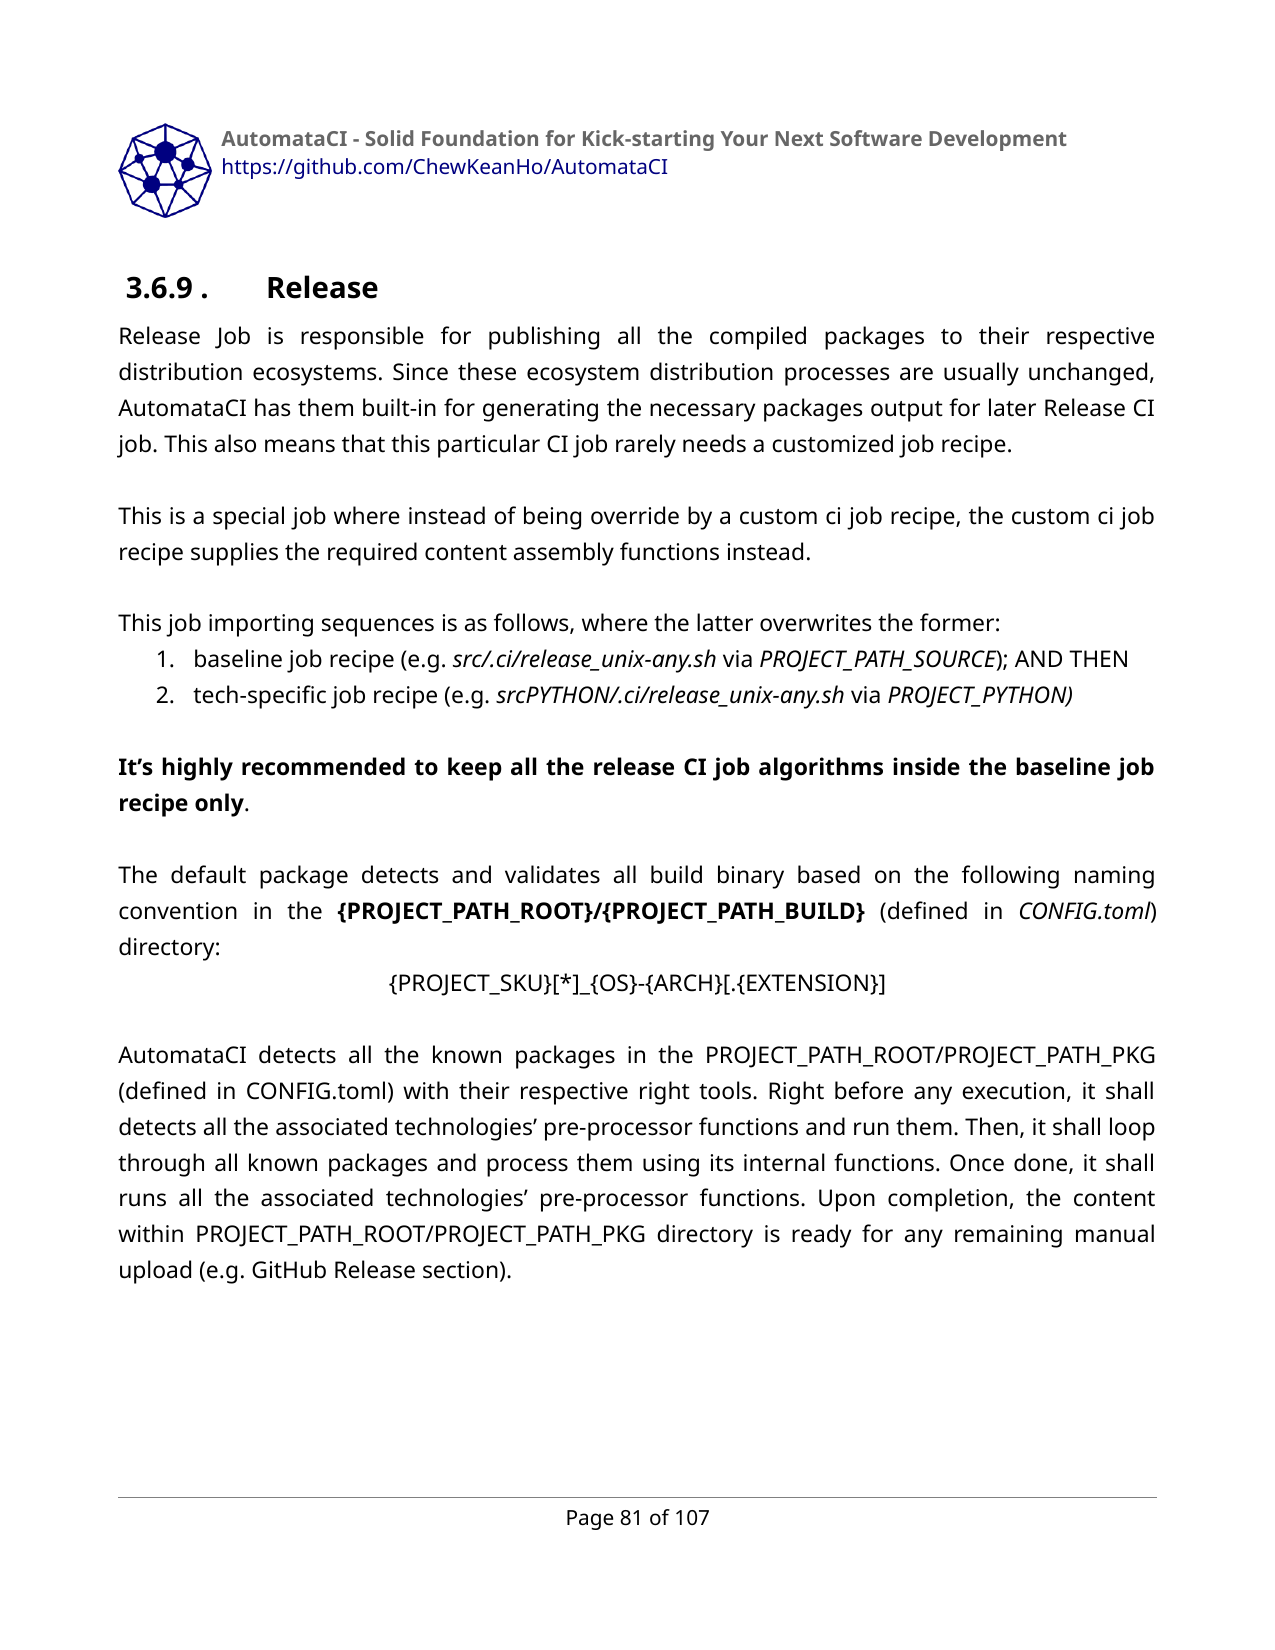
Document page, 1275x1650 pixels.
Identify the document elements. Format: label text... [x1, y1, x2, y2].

text {PROJECT_SKU}[*]_{OS}-{ARCH}[.{EXTENSION}] [118, 967, 1157, 998]
text This job importing sequences is as follows, where the latter overwrites the former: [118, 607, 1157, 639]
picture [118, 123, 212, 218]
text Release Job is responsible for publishing all the compiled packages to their respective distribution ecosystems. Since these ecosystem distribution processes are usually unchanged, AutomataCI has them built-in for generating the necessary packages output for later Release CI job. This also means that this particular CI job rarely needs a customized job recipe. [118, 320, 1157, 459]
text The default package detects and validates all build binary based on the following naming convention in the {PROJECT_PATH_ROOT}/{PROJECT_PATH_BUILD} (defined in CONFIG.toml) directory: [118, 859, 1157, 962]
text It’s highly recommended to keep all the release CI job algorithms inside the baseline job recipe only. [118, 751, 1157, 818]
list baseline job recipe (e.g. src/.ci/release_unix-any.sh via PROJECT_PATH_SOURCE); AND THEN [156, 643, 1157, 674]
text This is a special job where instead of being override by a custom ci job recipe, the custom ci job recipe supplies the required content assembly functions instead. [118, 499, 1157, 567]
text AutomataCI detects all the known packages in the PROJECT_PATH_ROOT/PROJECT_PATH_PKG (defined in CONFIG.toml) with their respective right tools. Right before any execution, it shall detects all the associated technologies’ pre-processor functions and run them. Then, it shall loop through all known packages and process them using its internal functions. Once done, it shall runs all the associated technologies’ pre-processor functions. Upon completion, the content within PROJECT_PATH_ROOT/PROJECT_PATH_PKG directory is ready for any remaining manual upload (e.g. GitHub Release section). [118, 1039, 1157, 1286]
list tech-specific job recipe (e.g. srcPYTHON/.ci/release_unix-any.sh via PROJECT_PYTHON) [156, 679, 1157, 711]
subtitle Release [118, 267, 1157, 307]
